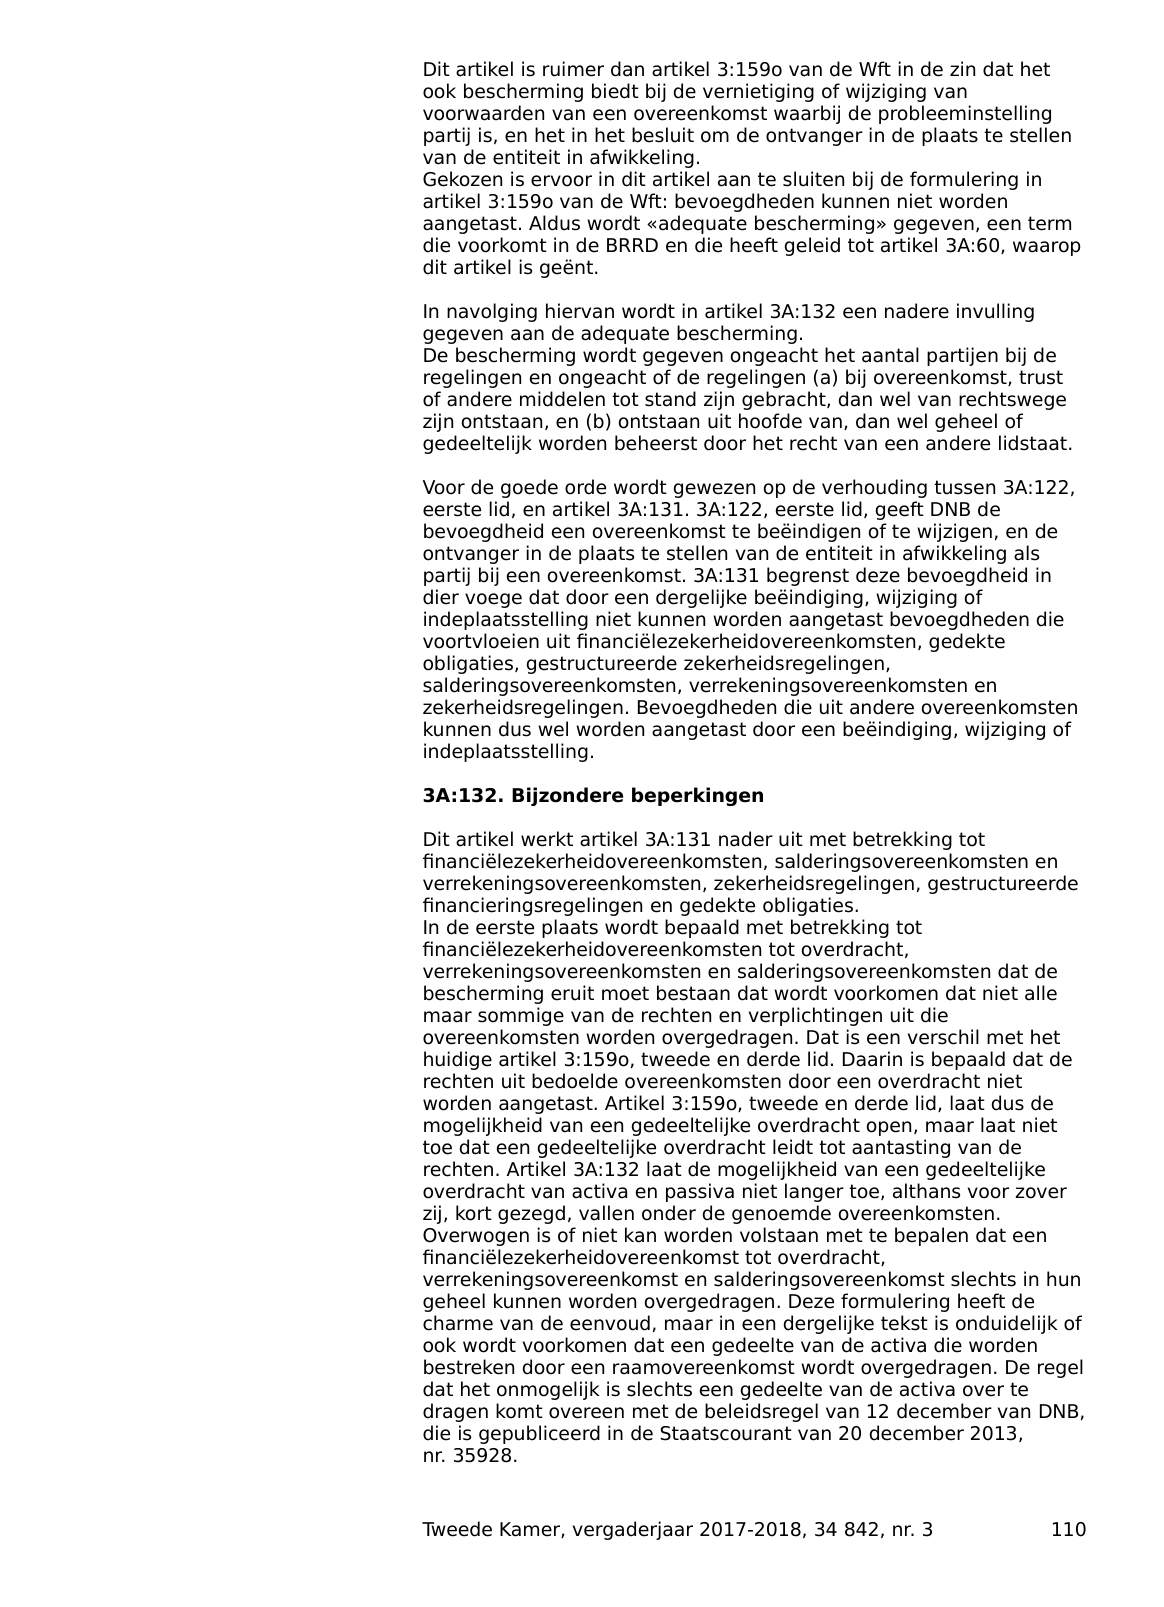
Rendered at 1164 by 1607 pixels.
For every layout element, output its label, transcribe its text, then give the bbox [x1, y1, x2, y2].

text Voor de goede orde wordt gewezen op de verhouding tussen 3A:122, eerste lid, en artikel 3A:131. 3A:122, eerste lid, geeft DNB de bevoegdheid een overeenkomst te beëindigen of te wijzigen, en de ontvanger in de plaats te stellen van de entiteit in afwikkeling als partij bij een overeenkomst. 3A:131 begrenst deze bevoegdheid in dier voege dat door een dergelijke beëindiging, wijziging of indeplaatsstelling niet kunnen worden aangetast bevoegdheden die voortvloeien uit financiëlezekerheidovereenkomsten, gedekte obligaties, gestructureerde zekerheidsregelingen, salderingsovereenkomsten, verrekeningsovereenkomsten en zekerheidsregelingen. Bevoegdheden die uit andere overeenkomsten kunnen dus wel worden aangetast door een beëindiging, wijziging of indeplaatsstelling. [422, 477, 1087, 763]
text Gekozen is ervoor in dit artikel aan te sluiten bij de formulering in artikel 3:159o van de Wft: bevoegdheden kunnen niet worden aangetast. Aldus wordt «adequate bescherming» gegeven, een term die voorkomt in de BRRD en die heeft geleid tot artikel 3A:60, waarop dit artikel is geënt. [422, 169, 1087, 279]
text Dit artikel is ruimer dan artikel 3:159o van de Wft in de zin dat het ook bescherming biedt bij de vernietiging of wijziging van voorwaarden van een overeenkomst waarbij de probleeminstelling partij is, en het in het besluit om de ontvanger in de plaats te stellen van de entiteit in afwikkeling. [422, 59, 1087, 169]
text In navolging hiervan wordt in artikel 3A:132 een nadere invulling gegeven aan de adequate bescherming. [422, 301, 1087, 345]
text Dit artikel werkt artikel 3A:131 nader uit met betrekking tot financiëlezekerheidovereenkomsten, salderingsovereenkomsten en verrekeningsovereenkomsten, zekerheidsregelingen, gestructureerde financieringsregelingen en gedekte obligaties. [422, 829, 1087, 917]
text In de eerste plaats wordt bepaald met betrekking tot financiëlezekerheidovereenkomsten tot overdracht, verrekeningsovereenkomsten en salderingsovereenkomsten dat de bescherming eruit moet bestaan dat wordt voorkomen dat niet alle maar sommige van de rechten en verplichtingen uit die overeenkomsten worden overgedragen. Dat is een verschil met het huidige artikel 3:159o, tweede en derde lid. Daarin is bepaald dat de rechten uit bedoelde overeenkomsten door een overdracht niet worden aangetast. Artikel 3:159o, tweede en derde lid, laat dus de mogelijkheid van een gedeeltelijke overdracht open, maar laat niet toe dat een gedeeltelijke overdracht leidt tot aantasting van de rechten. Artikel 3A:132 laat de mogelijkheid van een gedeeltelijke overdracht van activa en passiva niet langer toe, althans voor zover zij, kort gezegd, vallen onder de genoemde overeenkomsten. Overwogen is of niet kan worden volstaan met te bepalen dat een financiëlezekerheidovereenkomst tot overdracht, verrekeningsovereenkomst en salderingsovereenkomst slechts in hun geheel kunnen worden overgedragen. Deze formulering heeft de charme van de eenvoud, maar in een dergelijke tekst is onduidelijk of ook wordt voorkomen dat een gedeelte van de activa die worden bestreken door een raamovereenkomst wordt overgedragen. De regel dat het onmogelijk is slechts een gedeelte van de activa over te dragen komt overeen met de beleidsregel van 12 december van DNB, die is gepubliceerd in de Staatscourant van 20 december 2013, nr. 35928. [422, 917, 1087, 1467]
text De bescherming wordt gegeven ongeacht het aantal partijen bij de regelingen en ongeacht of de regelingen (a) bij overeenkomst, trust of andere middelen tot stand zijn gebracht, dan wel van rechtswege zijn ontstaan, en (b) ontstaan uit hoofde van, dan wel geheel of gedeeltelijk worden beheerst door het recht van een andere lidstaat. [422, 345, 1087, 455]
subtitle 3A:132. Bijzondere beperkingen [422, 785, 1087, 807]
